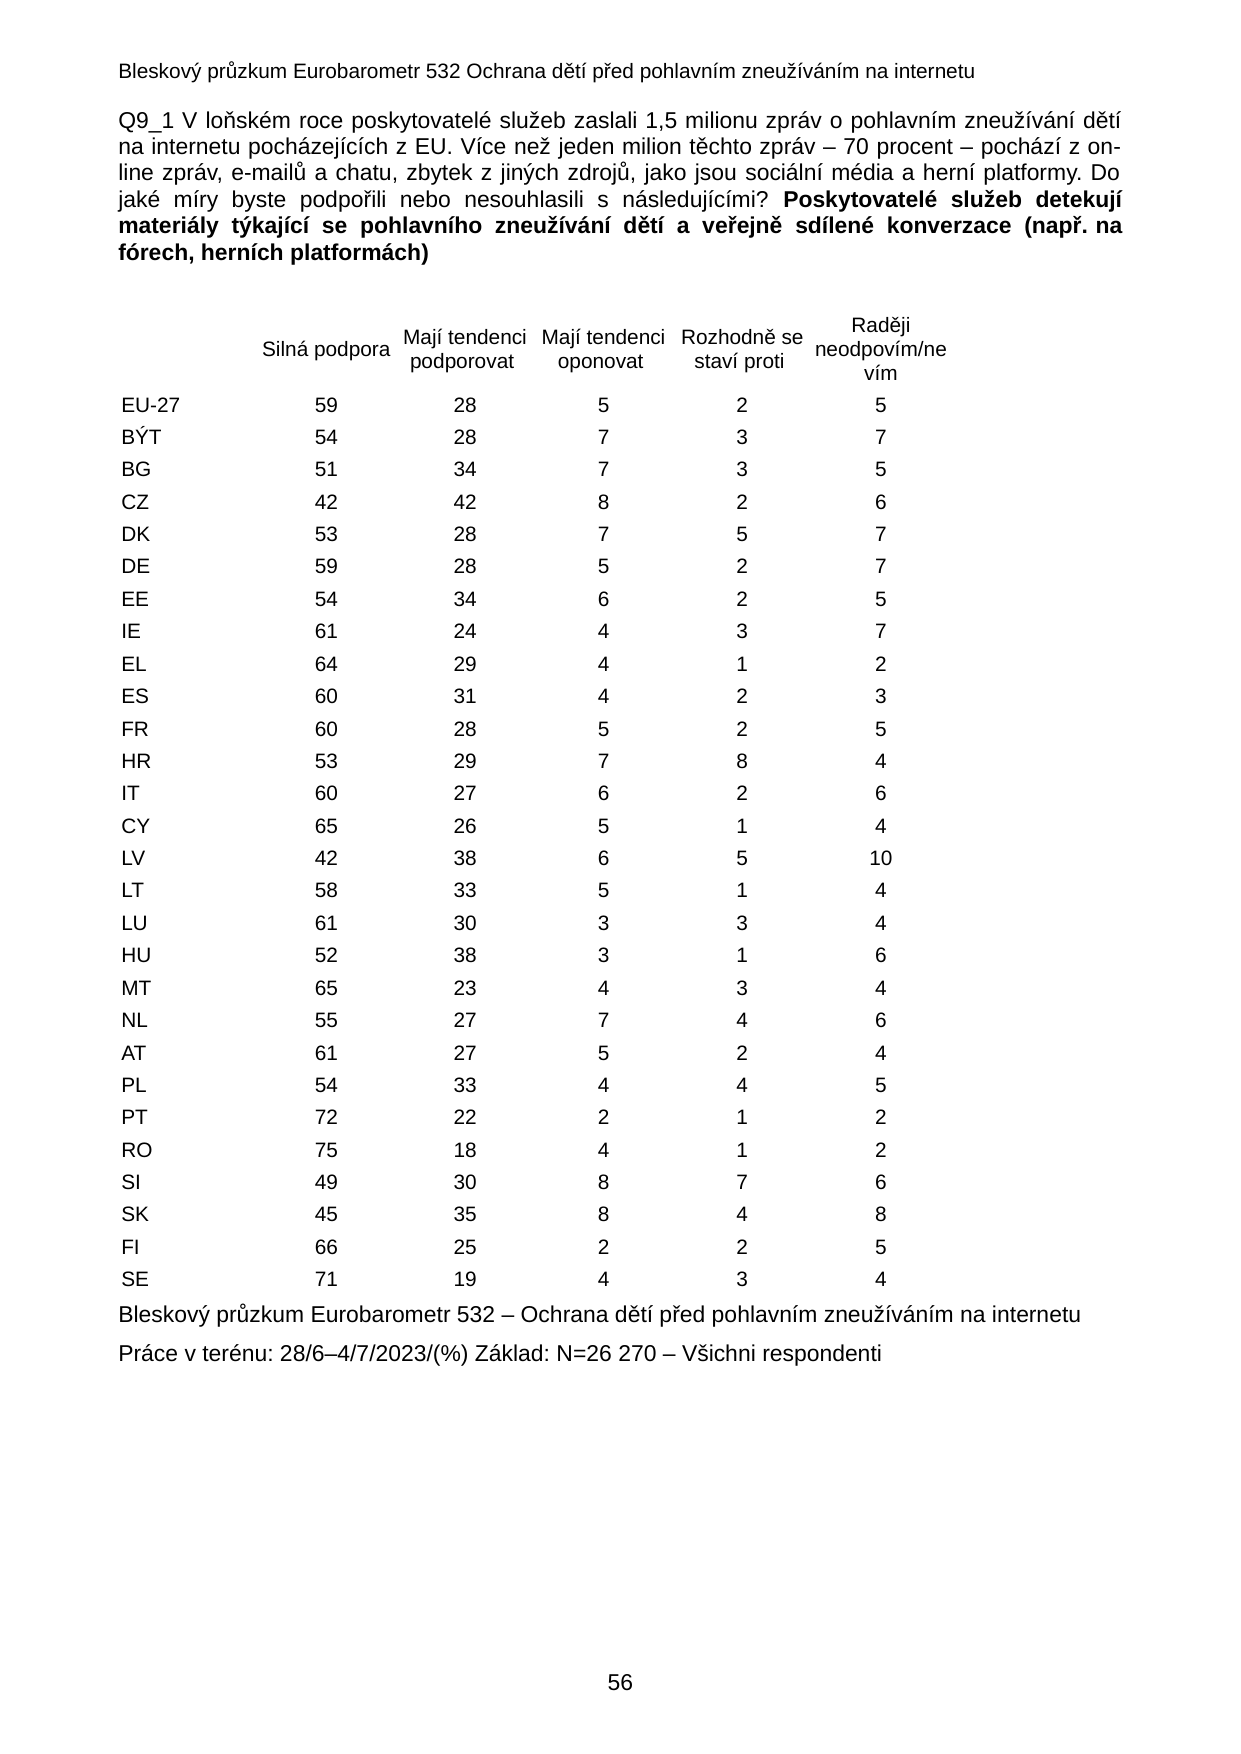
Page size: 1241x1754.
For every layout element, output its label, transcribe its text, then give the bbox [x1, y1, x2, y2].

table_cell LU [118, 907, 257, 939]
table_cell EU-27 [118, 388, 257, 421]
table_cell BG [118, 453, 257, 485]
table_cell SE [118, 1263, 257, 1295]
table_cell 28 [395, 388, 534, 421]
table_cell 38 [395, 939, 534, 971]
table_cell 33 [395, 1069, 534, 1101]
table_cell 4 [811, 1263, 950, 1295]
table_cell 4 [534, 971, 673, 1004]
table_cell 3 [673, 615, 811, 647]
table_cell 25 [395, 1231, 534, 1263]
table_cell 4 [811, 907, 950, 939]
table_cell 2 [673, 388, 811, 421]
table_cell 2 [534, 1231, 673, 1263]
table_cell 59 [257, 550, 395, 583]
table_cell 6 [811, 485, 950, 518]
table_cell 6 [534, 583, 673, 615]
table_header Mají tendenci oponovat [534, 309, 673, 388]
table_cell 54 [257, 421, 395, 453]
table_cell 66 [257, 1231, 395, 1263]
table_cell 1 [673, 874, 811, 907]
table_cell 22 [395, 1101, 534, 1133]
table_cell 2 [673, 485, 811, 518]
table_cell 5 [673, 842, 811, 874]
table_cell 4 [811, 809, 950, 842]
table_cell 28 [395, 550, 534, 583]
table_cell 38 [395, 842, 534, 874]
table_cell 2 [534, 1101, 673, 1133]
table_cell 65 [257, 971, 395, 1004]
table_cell 10 [811, 842, 950, 874]
table_cell PT [118, 1101, 257, 1133]
table_cell 4 [534, 648, 673, 680]
table_cell SI [118, 1166, 257, 1198]
table_cell 8 [534, 1198, 673, 1231]
table_cell 3 [673, 971, 811, 1004]
table_cell 5 [811, 453, 950, 485]
table_cell LV [118, 842, 257, 874]
table_cell 60 [257, 680, 395, 712]
table_cell 3 [673, 907, 811, 939]
table_cell 7 [534, 1004, 673, 1036]
table_cell 5 [534, 874, 673, 907]
table_header [118, 309, 257, 388]
table_cell 61 [257, 615, 395, 647]
table_cell 5 [673, 518, 811, 550]
table_cell 34 [395, 583, 534, 615]
table_cell 53 [257, 518, 395, 550]
table_cell NL [118, 1004, 257, 1036]
table_cell 45 [257, 1198, 395, 1231]
table_cell 42 [395, 485, 534, 518]
table_cell ES [118, 680, 257, 712]
table_cell 7 [811, 550, 950, 583]
table_cell 1 [673, 809, 811, 842]
table_cell 6 [534, 842, 673, 874]
table_cell 19 [395, 1263, 534, 1295]
table_cell 49 [257, 1166, 395, 1198]
table_cell 2 [811, 648, 950, 680]
table_cell 59 [257, 388, 395, 421]
table_header Rozhodně se staví proti [673, 309, 811, 388]
table_cell 5 [534, 712, 673, 744]
table_header Raději neodpovím/nevím [811, 309, 950, 388]
table_cell 4 [811, 874, 950, 907]
table_cell IT [118, 777, 257, 809]
table_cell 58 [257, 874, 395, 907]
table_cell 4 [534, 1263, 673, 1295]
table_cell 5 [811, 388, 950, 421]
table_cell 42 [257, 485, 395, 518]
table_cell 7 [811, 615, 950, 647]
table_cell 52 [257, 939, 395, 971]
table_cell 24 [395, 615, 534, 647]
table_cell 7 [534, 453, 673, 485]
table_cell 61 [257, 907, 395, 939]
table_cell 5 [534, 550, 673, 583]
table_cell IE [118, 615, 257, 647]
table_cell 5 [811, 712, 950, 744]
table_cell SK [118, 1198, 257, 1231]
table_cell EE [118, 583, 257, 615]
table_cell 6 [811, 777, 950, 809]
table_cell 2 [673, 777, 811, 809]
table_cell 8 [534, 485, 673, 518]
text Bleskový průzkum Eurobarometr 532 – Ochrana dětí před pohlavním zneužíváním na internetu [118, 1301, 1122, 1328]
table_cell 61 [257, 1036, 395, 1068]
table_cell 4 [534, 1069, 673, 1101]
table_cell 4 [811, 971, 950, 1004]
table_cell 1 [673, 939, 811, 971]
table_cell 6 [811, 1166, 950, 1198]
table_cell 2 [811, 1133, 950, 1166]
table_cell 7 [534, 421, 673, 453]
table_cell 65 [257, 809, 395, 842]
table_cell 4 [534, 680, 673, 712]
table_cell 7 [534, 518, 673, 550]
table_cell 2 [673, 583, 811, 615]
table_cell 5 [811, 583, 950, 615]
table_cell 4 [534, 615, 673, 647]
table_cell 3 [673, 421, 811, 453]
table_cell 2 [673, 1231, 811, 1263]
table_cell 29 [395, 745, 534, 777]
table_cell 27 [395, 1036, 534, 1068]
table_cell CZ [118, 485, 257, 518]
table_cell 8 [673, 745, 811, 777]
table_cell 60 [257, 712, 395, 744]
text Práce v terénu: 28/6–4/7/2023/(%) Základ: N=26 270 – Všichni respondenti [118, 1339, 1122, 1366]
table_cell DK [118, 518, 257, 550]
table_cell 4 [811, 1036, 950, 1068]
table_cell 71 [257, 1263, 395, 1295]
table_cell CY [118, 809, 257, 842]
table_cell 2 [811, 1101, 950, 1133]
table_cell EL [118, 648, 257, 680]
table_cell 72 [257, 1101, 395, 1133]
table_cell BÝT [118, 421, 257, 453]
table_cell 8 [534, 1166, 673, 1198]
table_cell PL [118, 1069, 257, 1101]
table_cell 6 [811, 1004, 950, 1036]
table_cell 30 [395, 907, 534, 939]
table_header Mají tendenci podporovat [395, 309, 534, 388]
table_cell 7 [534, 745, 673, 777]
table_cell 29 [395, 648, 534, 680]
table_cell 53 [257, 745, 395, 777]
text Q9_1 V loňském roce poskytovatelé služeb zaslali 1,5 milionu zpráv o pohlavním zneužívání dětí na internetu pocházejících z EU. Více než jeden milion těchto zpráv – 70 procent – pochází z on-line zpráv, e-mailů a chatu, zbytek z jiných zdrojů, jako jsou sociální média a herní platformy. Do jaké míry byste podpořili nebo nesouhlasili s následujícími? Poskytovatelé služeb detekují materiály týkající se pohlavního zneužívání dětí a veřejně sdílené konverzace (např. na fórech, herních platformách) [118, 107, 1122, 265]
table_cell FI [118, 1231, 257, 1263]
table_cell 1 [673, 648, 811, 680]
table_cell 2 [673, 712, 811, 744]
table_cell 7 [811, 421, 950, 453]
table_cell 6 [534, 777, 673, 809]
table_cell 3 [534, 907, 673, 939]
table_cell 8 [811, 1198, 950, 1231]
table_cell 42 [257, 842, 395, 874]
table_cell 4 [811, 745, 950, 777]
table_cell 64 [257, 648, 395, 680]
table_cell 3 [673, 1263, 811, 1295]
table_cell 4 [673, 1004, 811, 1036]
table_cell 28 [395, 518, 534, 550]
table_cell 7 [811, 518, 950, 550]
table_cell 55 [257, 1004, 395, 1036]
table_cell 28 [395, 421, 534, 453]
table_cell 26 [395, 809, 534, 842]
table_cell FR [118, 712, 257, 744]
table_cell HU [118, 939, 257, 971]
table_cell 33 [395, 874, 534, 907]
table_cell 5 [534, 809, 673, 842]
table_cell 7 [673, 1166, 811, 1198]
table_cell 5 [811, 1069, 950, 1101]
table_cell 34 [395, 453, 534, 485]
table_cell 5 [534, 1036, 673, 1068]
table_cell 18 [395, 1133, 534, 1166]
table_cell 6 [811, 939, 950, 971]
table_cell 2 [673, 1036, 811, 1068]
table_cell 3 [811, 680, 950, 712]
table_cell 28 [395, 712, 534, 744]
table_cell 2 [673, 680, 811, 712]
table_cell 2 [673, 550, 811, 583]
table_cell HR [118, 745, 257, 777]
table_cell 60 [257, 777, 395, 809]
table_cell MT [118, 971, 257, 1004]
table_cell 4 [673, 1198, 811, 1231]
table_cell 4 [673, 1069, 811, 1101]
table_cell 1 [673, 1133, 811, 1166]
table_cell 75 [257, 1133, 395, 1166]
table_cell 27 [395, 777, 534, 809]
table_cell 23 [395, 971, 534, 1004]
table_cell 35 [395, 1198, 534, 1231]
table_cell 5 [811, 1231, 950, 1263]
table_cell 31 [395, 680, 534, 712]
table_cell LT [118, 874, 257, 907]
table_cell 4 [534, 1133, 673, 1166]
table_cell 30 [395, 1166, 534, 1198]
table_cell DE [118, 550, 257, 583]
table_cell 3 [534, 939, 673, 971]
table_cell RO [118, 1133, 257, 1166]
table_cell 54 [257, 583, 395, 615]
table_cell 1 [673, 1101, 811, 1133]
table_cell 51 [257, 453, 395, 485]
table_cell 5 [534, 388, 673, 421]
table_cell 54 [257, 1069, 395, 1101]
table_cell 27 [395, 1004, 534, 1036]
table_header Silná podpora [257, 309, 395, 388]
table_cell 3 [673, 453, 811, 485]
table_cell AT [118, 1036, 257, 1068]
